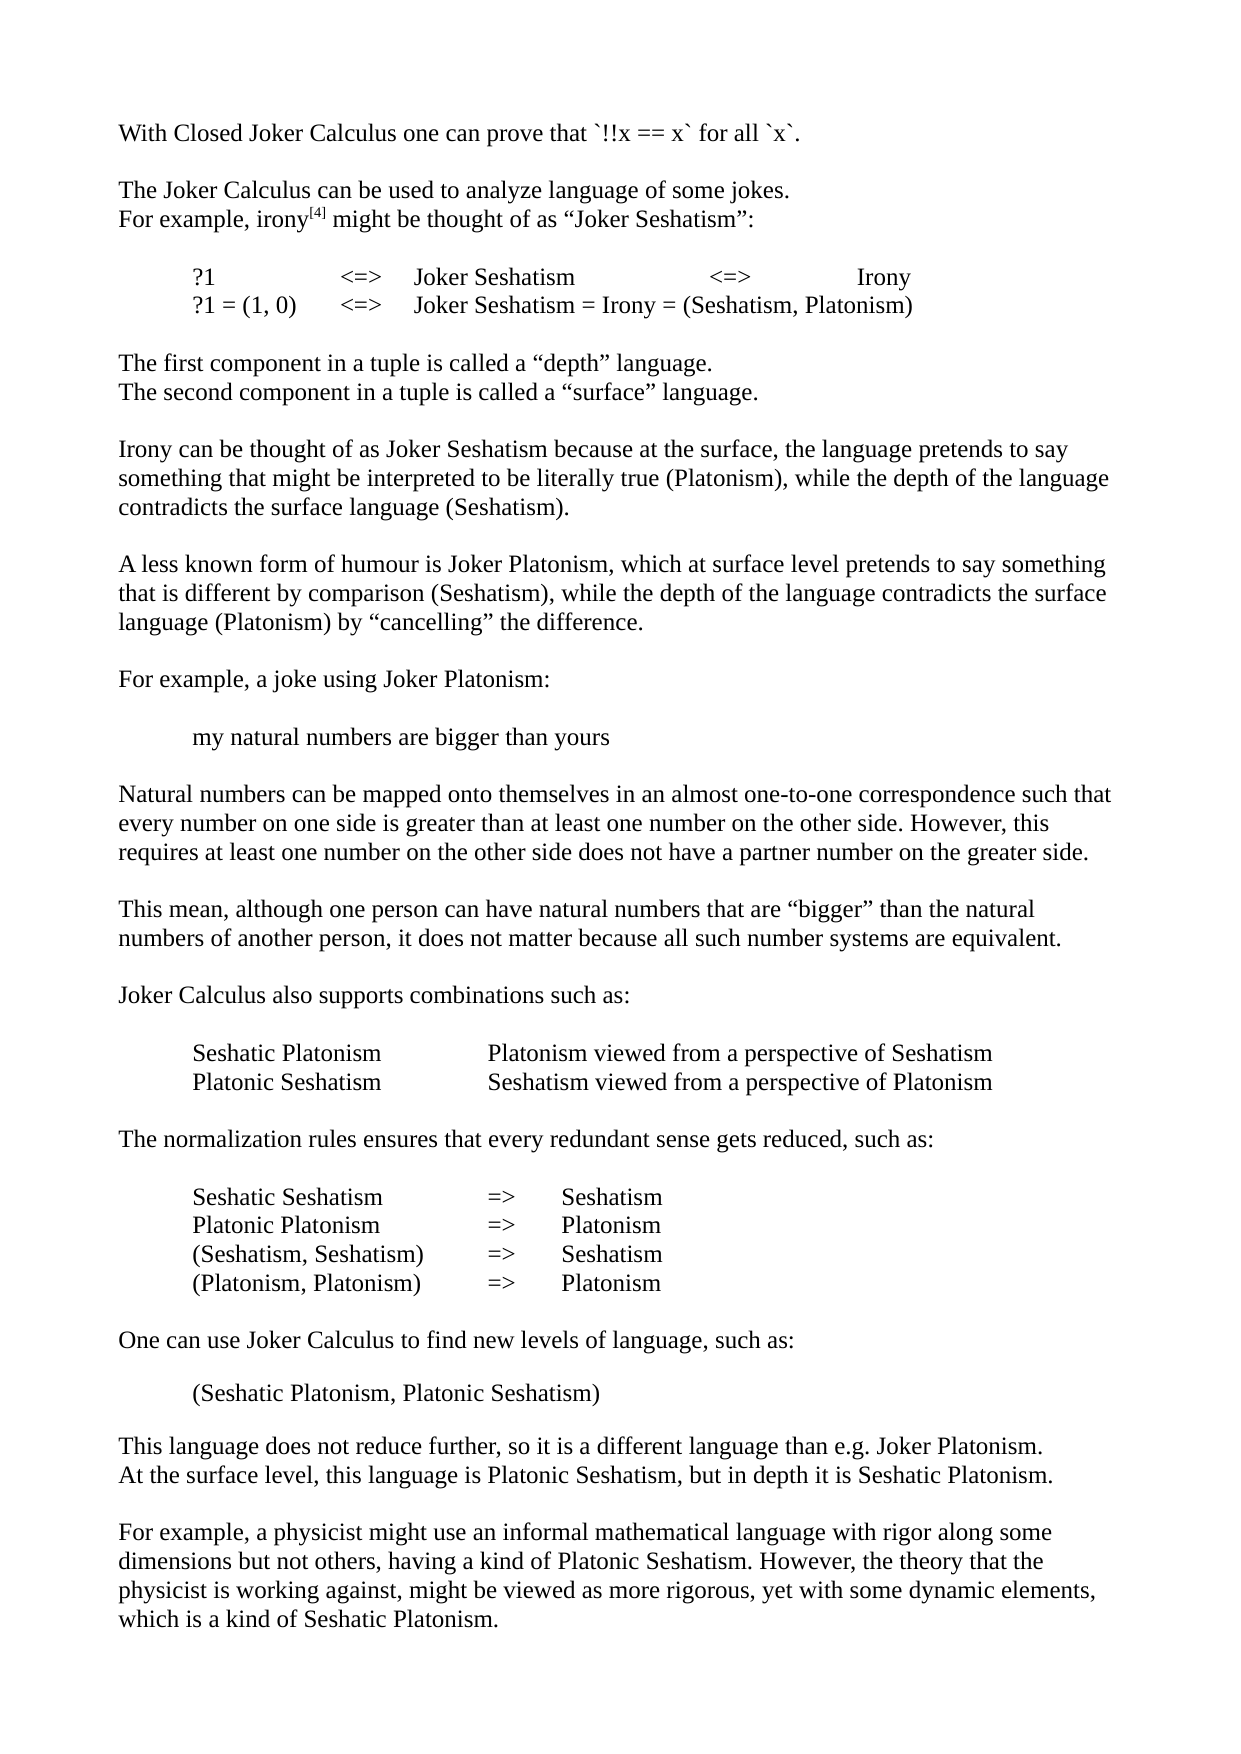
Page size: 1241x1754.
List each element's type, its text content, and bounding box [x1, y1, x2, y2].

text The Joker Calculus can be used to analyze language of some jokes. [118, 176, 1122, 204]
text (Seshatic Platonism, Platonic Seshatism) [118, 1378, 1122, 1407]
text Joker Calculus also supports combinations such as: [118, 981, 1122, 1009]
text ?1 <=> Joker Seshatism <=> Irony [118, 262, 1122, 291]
text The first component in a tuple is called a “depth” language. [118, 348, 1122, 377]
text ?1 = (1, 0) <=> Joker Seshatism = Irony = (Seshatism, Platonism) [118, 291, 1122, 319]
text (Seshatism, Seshatism) => Seshatism [118, 1239, 1122, 1268]
text Platonic Seshatism Seshatism viewed from a perspective of Platonism [118, 1067, 1122, 1096]
text Platonic Platonism => Platonism [118, 1211, 1122, 1239]
text This mean, although one person can have natural numbers that are “bigger” than the natural numbers of another person, it does not matter because all such number systems are equivalent. [118, 894, 1122, 952]
text For example, a physicist might use an informal mathematical language with rigor along some dimensions but not others, having a kind of Platonic Seshatism. However, the theory that the physicist is working against, might be viewed as more rigorous, yet with some dynamic elements, which is a kind of Seshatic Platonism. [118, 1517, 1122, 1632]
text A less known form of humour is Joker Platonism, which at surface level pretends to say something that is different by comparison (Seshatism), while the depth of the language contradicts the surface language (Platonism) by “cancelling” the difference. [118, 549, 1122, 636]
text my natural numbers are bigger than yours [118, 722, 1122, 751]
text For example, irony[4] might be thought of as “Joker Seshatism”: [118, 204, 1122, 233]
text Irony can be thought of as Joker Seshatism because at the surface, the language pretends to say something that might be interpreted to be literally true (Platonism), while the depth of the language contradicts the surface language (Seshatism). [118, 434, 1122, 521]
text This language does not reduce further, so it is a different language than e.g. Joker Platonism. [118, 1431, 1122, 1460]
text The normalization rules ensures that every redundant sense gets reduced, such as: [118, 1124, 1122, 1153]
text At the surface level, this language is Platonic Seshatism, but in depth it is Seshatic Platonism. [118, 1460, 1122, 1489]
text One can use Joker Calculus to find new levels of language, such as: [118, 1326, 1122, 1354]
text Seshatic Seshatism => Seshatism [118, 1182, 1122, 1211]
text With Closed Joker Calculus one can prove that `!!x == x` for all `x`. [118, 118, 1122, 147]
text For example, a joke using Joker Platonism: [118, 664, 1122, 693]
text Seshatic Platonism Platonism viewed from a perspective of Seshatism [118, 1038, 1122, 1067]
text Natural numbers can be mapped onto themselves in an almost one-to-one correspondence such that every number on one side is greater than at least one number on the other side. However, this requires at least one number on the other side does not have a partner number on the greater side. [118, 779, 1122, 866]
text (Platonism, Platonism) => Platonism [118, 1268, 1122, 1297]
text The second component in a tuple is called a “surface” language. [118, 377, 1122, 406]
